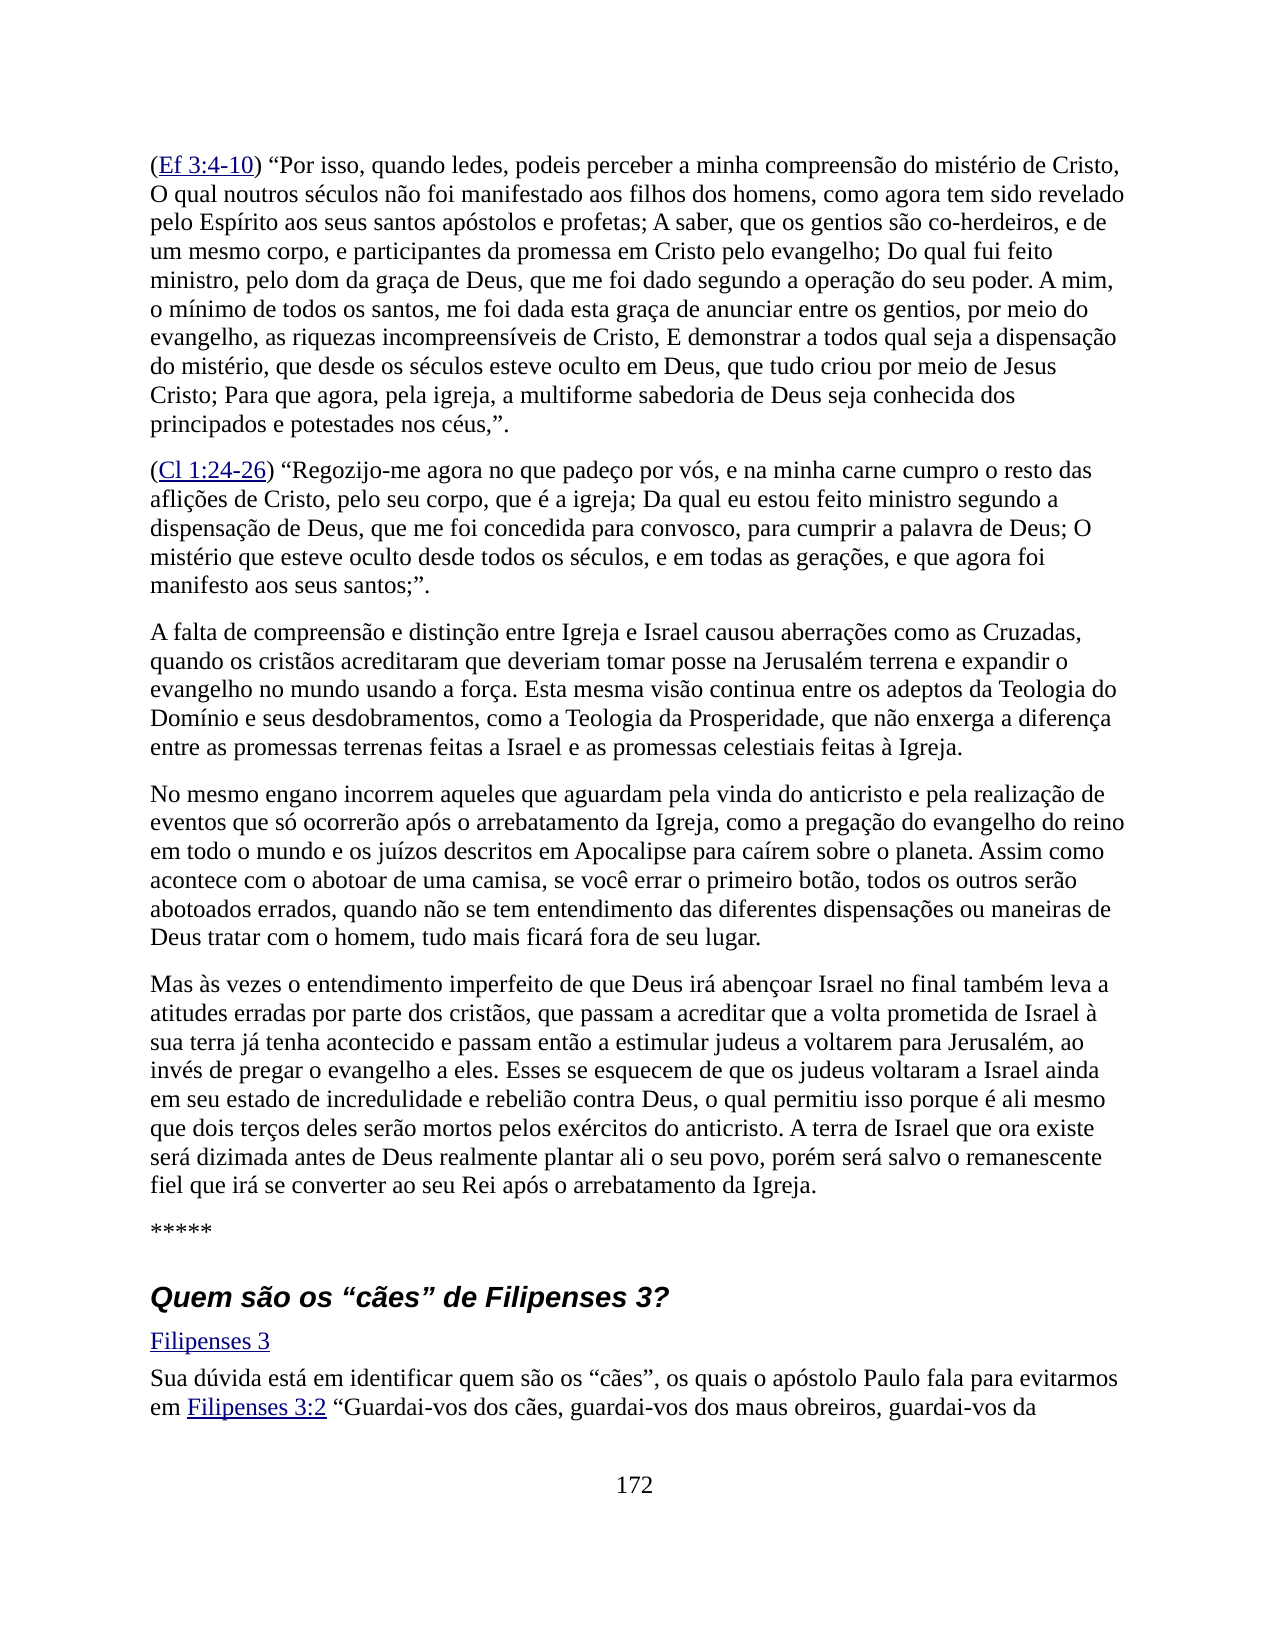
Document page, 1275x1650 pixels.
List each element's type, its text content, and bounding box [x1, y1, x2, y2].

text No mesmo engano incorrem aqueles que aguardam pela vinda do anticristo e pela realização de eventos que só ocorrerão após o arrebatamento da Igreja, como a pregação do evangelho do reino em todo o mundo e os juízos descritos em Apocalipse para caírem sobre o planeta. Assim como acontece com o abotoar de uma camisa, se você errar o primeiro botão, todos os outros serão abotoados errados, quando não se tem entendimento das diferentes dispensações ou maneiras de Deus tratar com o homem, tudo mais ficará fora de seu lugar. [150, 779, 1125, 951]
text (Ef 3:4-10) “Por isso, quando ledes, podeis perceber a minha compreensão do mistério de Cristo, O qual noutros séculos não foi manifestado aos filhos dos homens, como agora tem sido revelado pelo Espírito aos seus santos apóstolos e profetas; A saber, que os gentios são co-herdeiros, e de um mesmo corpo, e participantes da promessa em Cristo pelo evangelho; Do qual fui feito ministro, pelo dom da graça de Deus, que me foi dado segundo a operação do seu poder. A mim, o mínimo de todos os santos, me foi dada esta graça de anunciar entre os gentios, por meio do evangelho, as riquezas incompreensíveis de Cristo, E demonstrar a todos qual seja a dispensação do mistério, que desde os séculos esteve oculto em Deus, que tudo criou por meio de Jesus Cristo; Para que agora, pela igreja, a multiforme sabedoria de Deus seja conhecida dos principados e potestades nos céus,”. [150, 150, 1125, 437]
subtitle Quem são os “cães” de Filipenses 3? [150, 1280, 1125, 1313]
text ***** [150, 1217, 1125, 1246]
text Filipenses 3 [150, 1326, 1125, 1354]
text Mas às vezes o entendimento imperfeito de que Deus irá abençoar Israel no final também leva a atitudes erradas por parte dos cristãos, que passam a acreditar que a volta prometida de Israel à sua terra já tenha acontecido e passam então a estimular judeus a voltarem para Jerusalém, ao invés de pregar o evangelho a eles. Esses se esquecem de que os judeus voltaram a Israel ainda em seu estado de incredulidade e rebelião contra Deus, o qual permitiu isso porque é ali mesmo que dois terços deles serão mortos pelos exércitos do anticristo. A terra de Israel que ora existe será dizimada antes de Deus realmente plantar ali o seu povo, porém será salvo o remanescente fiel que irá se converter ao seu Rei após o arrebatamento da Igreja. [150, 969, 1125, 1199]
text (Cl 1:24-26) “Regozijo-me agora no que padeço por vós, e na minha carne cumpro o resto das aflições de Cristo, pelo seu corpo, que é a igreja; Da qual eu estou feito ministro segundo a dispensação de Deus, que me foi concedida para convosco, para cumprir a palavra de Deus; O mistério que esteve oculto desde todos os séculos, e em todas as gerações, e que agora foi manifesto aos seus santos;”. [150, 455, 1125, 599]
text Sua dúvida está em identificar quem são os “cães”, os quais o apóstolo Paulo fala para evitarmos em Filipenses 3:2 “Guardai-vos dos cães, guardai-vos dos maus obreiros, guardai-vos da [150, 1363, 1125, 1421]
text A falta de compreensão e distinção entre Igreja e Israel causou aberrações como as Cruzadas, quando os cristãos acreditaram que deveriam tomar posse na Jerusalém terrena e expandir o evangelho no mundo usando a força. Esta mesma visão continua entre os adeptos da Teologia do Domínio e seus desdobramentos, como a Teologia da Prosperidade, que não enxerga a diferença entre as promessas terrenas feitas a Israel e as promessas celestiais feitas à Igreja. [150, 617, 1125, 761]
